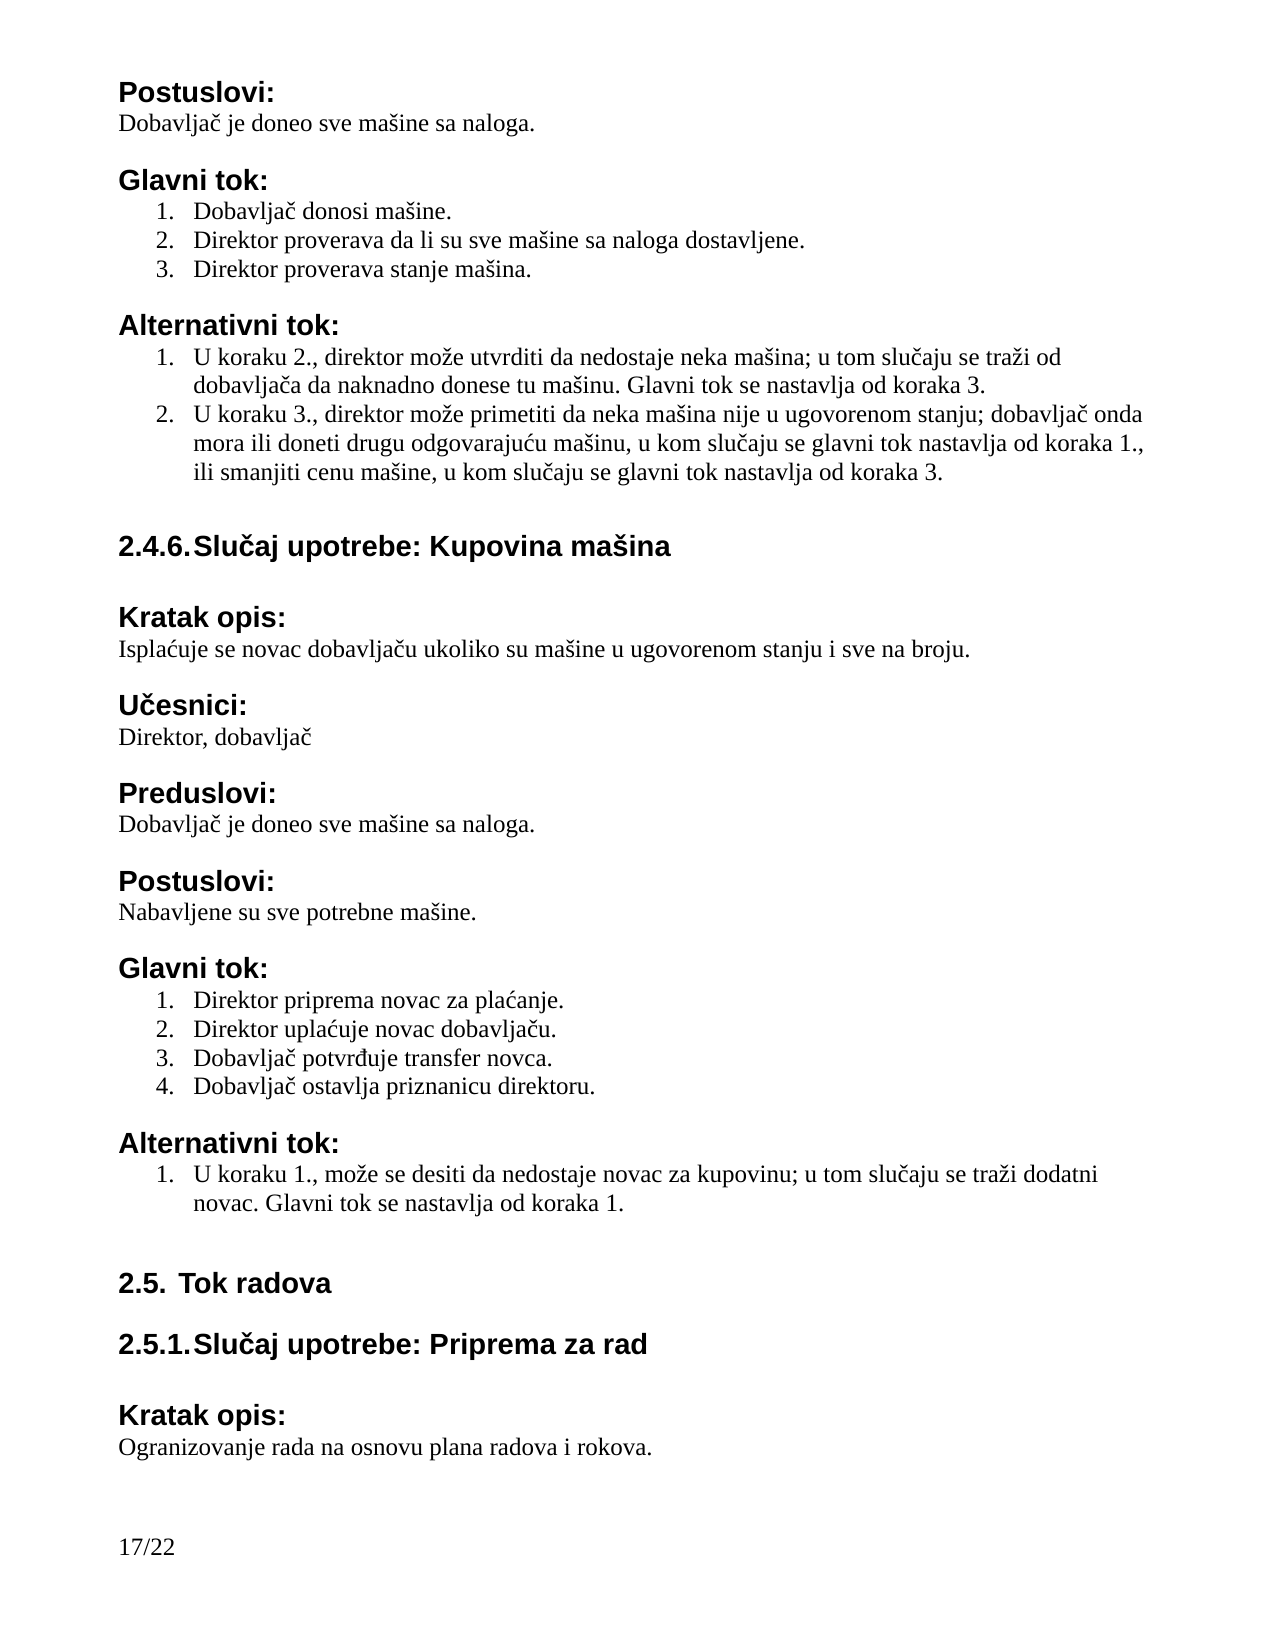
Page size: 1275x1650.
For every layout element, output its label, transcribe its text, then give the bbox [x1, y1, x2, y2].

subtitle Tok radova [118, 1266, 1157, 1300]
subtitle Preduslovi: [118, 776, 1157, 809]
subtitle Kratak opis: [118, 1398, 1157, 1432]
list Direktor uplaćuje novac dobavljaču. [156, 1014, 1157, 1043]
subtitle Kratak opis: [118, 600, 1157, 634]
subtitle Postuslovi: [118, 864, 1157, 897]
subtitle Slučaj upotrebe: Priprema za rad [118, 1327, 1157, 1360]
text Isplaćuje se novac dobavljaču ukoliko su mašine u ugovorenom stanju i sve na broju. [118, 634, 1157, 663]
text Direktor, dobavljač [118, 722, 1157, 750]
text Dobavljač je doneo sve mašine sa naloga. [118, 108, 1157, 137]
subtitle Alternativni tok: [118, 1126, 1157, 1159]
subtitle Glavni tok: [118, 952, 1157, 985]
list U koraku 2., direktor može utvrditi da nedostaje neka mašina; u tom slučaju se traži od dobavljača da naknadno donese tu mašinu. Glavni tok se nastavlja od koraka 3. [156, 342, 1157, 399]
list U koraku 3., direktor može primetiti da neka mašina nije u ugovorenom stanju; dobavljač onda mora ili doneti drugu odgovarajuću mašinu, u kom slučaju se glavni tok nastavlja od koraka 1., ili smanjiti cenu mašine, u kom slučaju se glavni tok nastavlja od koraka 3. [156, 399, 1157, 485]
list Dobavljač donosi mašine. [156, 196, 1157, 225]
list Dobavljač ostavlja priznanicu direktoru. [156, 1071, 1157, 1100]
subtitle Alternativni tok: [118, 308, 1157, 342]
text Nabavljene su sve potrebne mašine. [118, 897, 1157, 926]
list U koraku 1., može se desiti da nedostaje novac za kupovinu; u tom slučaju se traži dodatni novac. Glavni tok se nastavlja od koraka 1. [156, 1159, 1157, 1217]
list Direktor proverava stanje mašina. [156, 254, 1157, 283]
subtitle Glavni tok: [118, 163, 1157, 196]
subtitle Postuslovi: [118, 75, 1157, 108]
subtitle Slučaj upotrebe: Kupovina mašina [118, 529, 1157, 562]
list Direktor proverava da li su sve mašine sa naloga dostavljene. [156, 225, 1157, 254]
text Dobavljač je doneo sve mašine sa naloga. [118, 809, 1157, 838]
subtitle Učesnici: [118, 688, 1157, 722]
list Direktor priprema novac za plaćanje. [156, 985, 1157, 1014]
text Ogranizovanje rada na osnovu plana radova i rokova. [118, 1432, 1157, 1461]
list Dobavljač potvrđuje transfer novca. [156, 1043, 1157, 1071]
